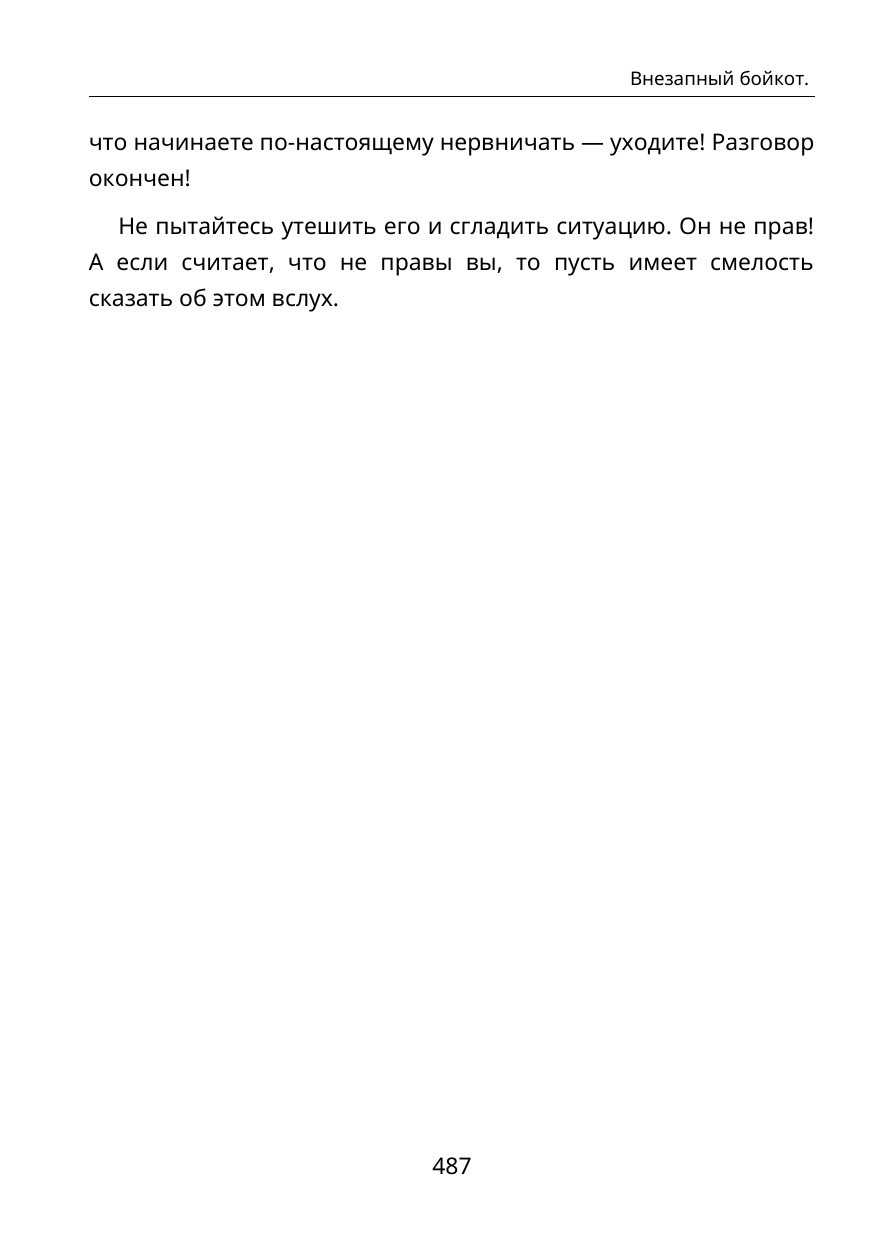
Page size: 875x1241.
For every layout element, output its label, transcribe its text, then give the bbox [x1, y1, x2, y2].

text Не пытайтесь утешить его и сгладить ситуацию. Он не прав! А если считает, что не правы вы, то пусть имеет смелость сказать об этом вслух. [88, 210, 815, 313]
text что начинаете по-настоящему нервничать — уходите! Разговор окончен! [88, 126, 815, 193]
